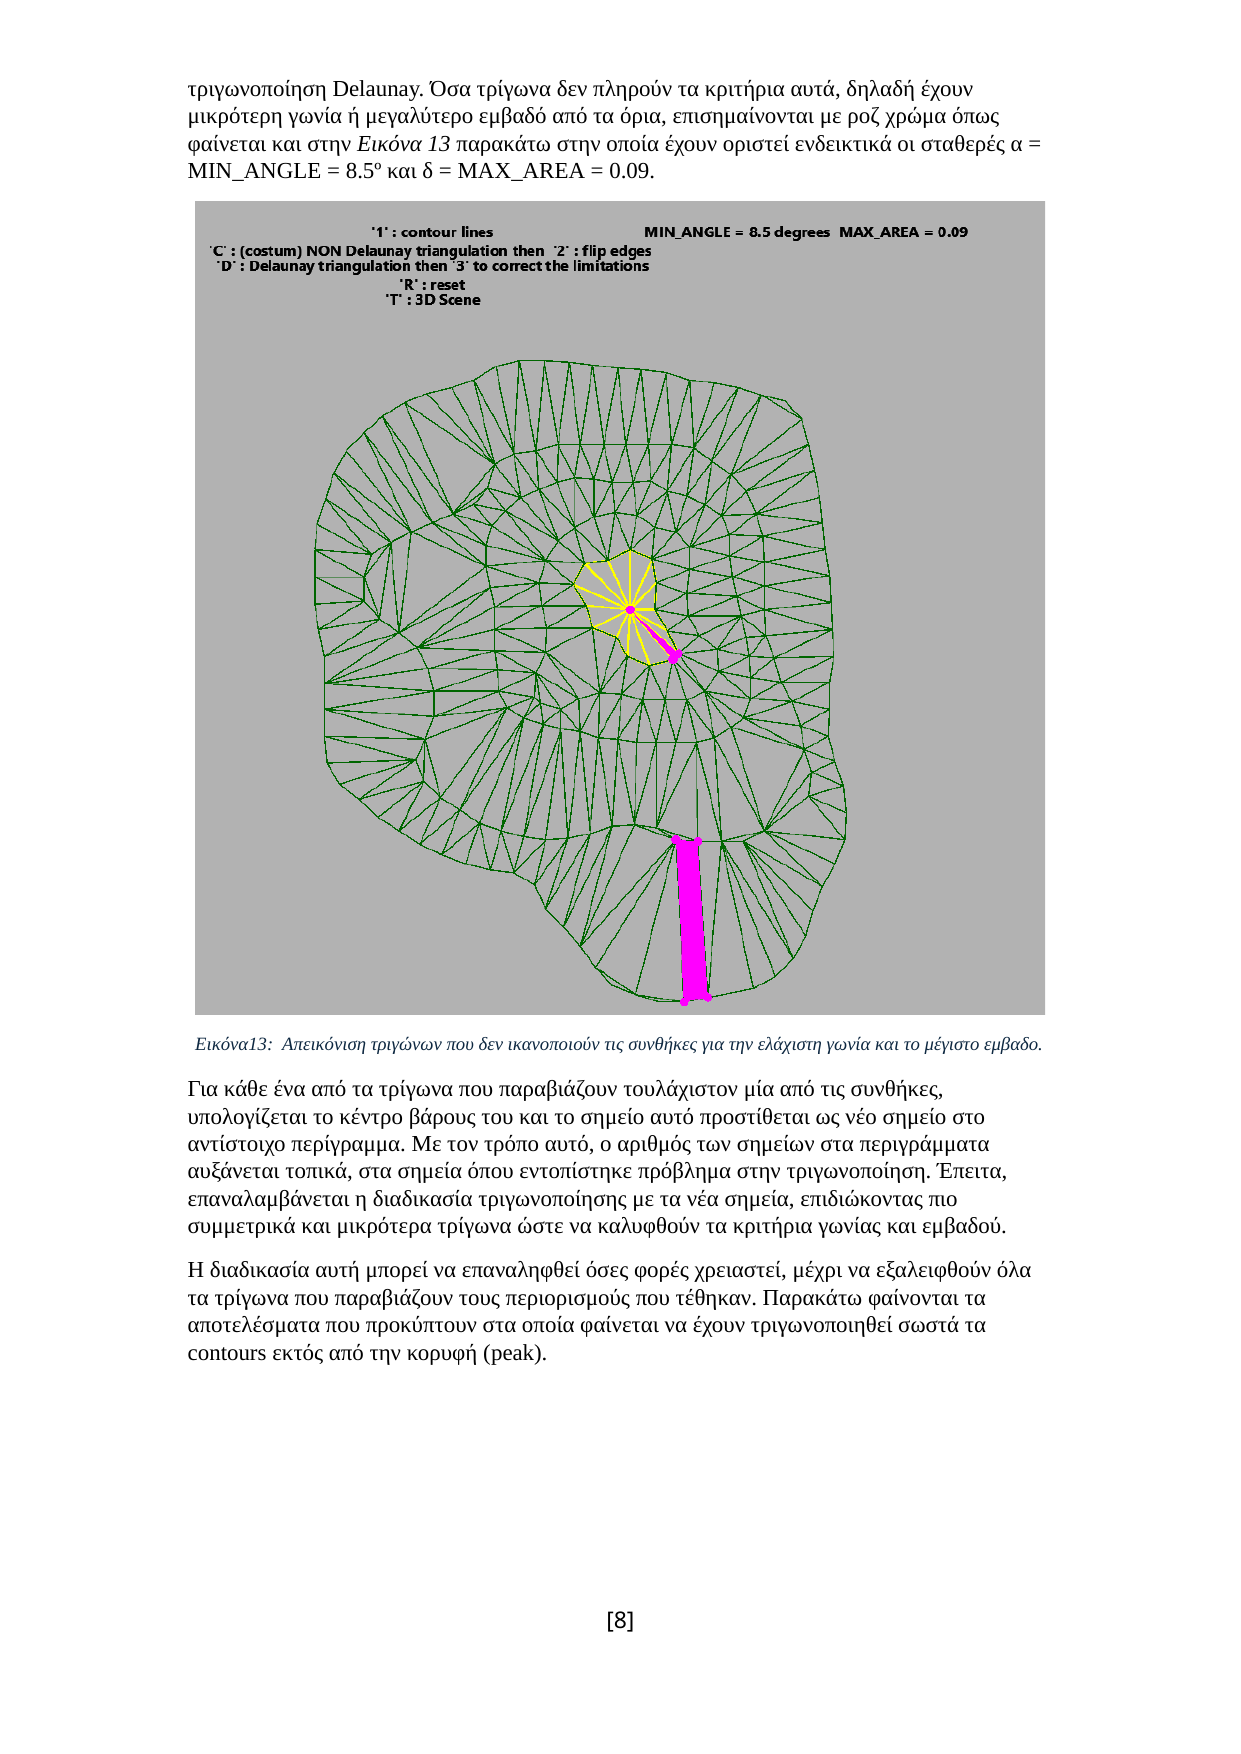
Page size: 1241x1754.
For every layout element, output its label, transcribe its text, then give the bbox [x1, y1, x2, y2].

text Για κάθε ένα από τα τρίγωνα που παραβιάζουν τουλάχιστον μία από τις συνθήκες, υπολογίζεται το κέντρο βάρους του και το σημείο αυτό προστίθεται ως νέο σημείο στο αντίστοιχο περίγραμμα. Με τον τρόπο αυτό, ο αριθμός των σημείων στα περιγράμματα αυξάνεται τοπικά, στα σημεία όπου εντοπίστηκε πρόβλημα στην τριγωνοποίηση. Έπειτα, επαναλαμβάνεται η διαδικασία τριγωνοποίησης με τα νέα σημεία, επιδιώκοντας πιο συμμετρικά και μικρότερα τρίγωνα ώστε να καλυφθούν τα κριτήρια γωνίας και εμβαδού. [187, 1075, 1053, 1239]
text Εικόνα13: Απεικόνιση τριγώνων που δεν ικανοποιούν τις συνθήκες για την ελάχιστη γωνία και το μέγιστο εμβαδο. [187, 1033, 1053, 1054]
text τριγωνοποίηση Delaunay. Όσα τρίγωνα δεν πληρούν τα κριτήρια αυτά, δηλαδή έχουν μικρότερη γωνία ή μεγαλύτερο εμβαδό από τα όρια, επισημαίνονται με ροζ χρώμα όπως φαίνεται και στην Εικόνα 13 παρακάτω στην οποία έχουν οριστεί ενδεικτικά οι σταθερές α = MIN_ANGLE = 8.5º και δ = ΜΑX_AREA = 0.09. [187, 75, 1053, 183]
text Η διαδικασία αυτή μπορεί να επαναληφθεί όσες φορές χρειαστεί, μέχρι να εξαλειφθούν όλα τα τρίγωνα που παραβιάζουν τους περιορισμούς που τέθηκαν. Παρακάτω φαίνονται τα αποτελέσματα που προκύπτουν στα οποία φαίνεται να έχουν τριγωνοποιηθεί σωστά τα contours εκτός από την κορυφή (peak). [187, 1256, 1053, 1365]
